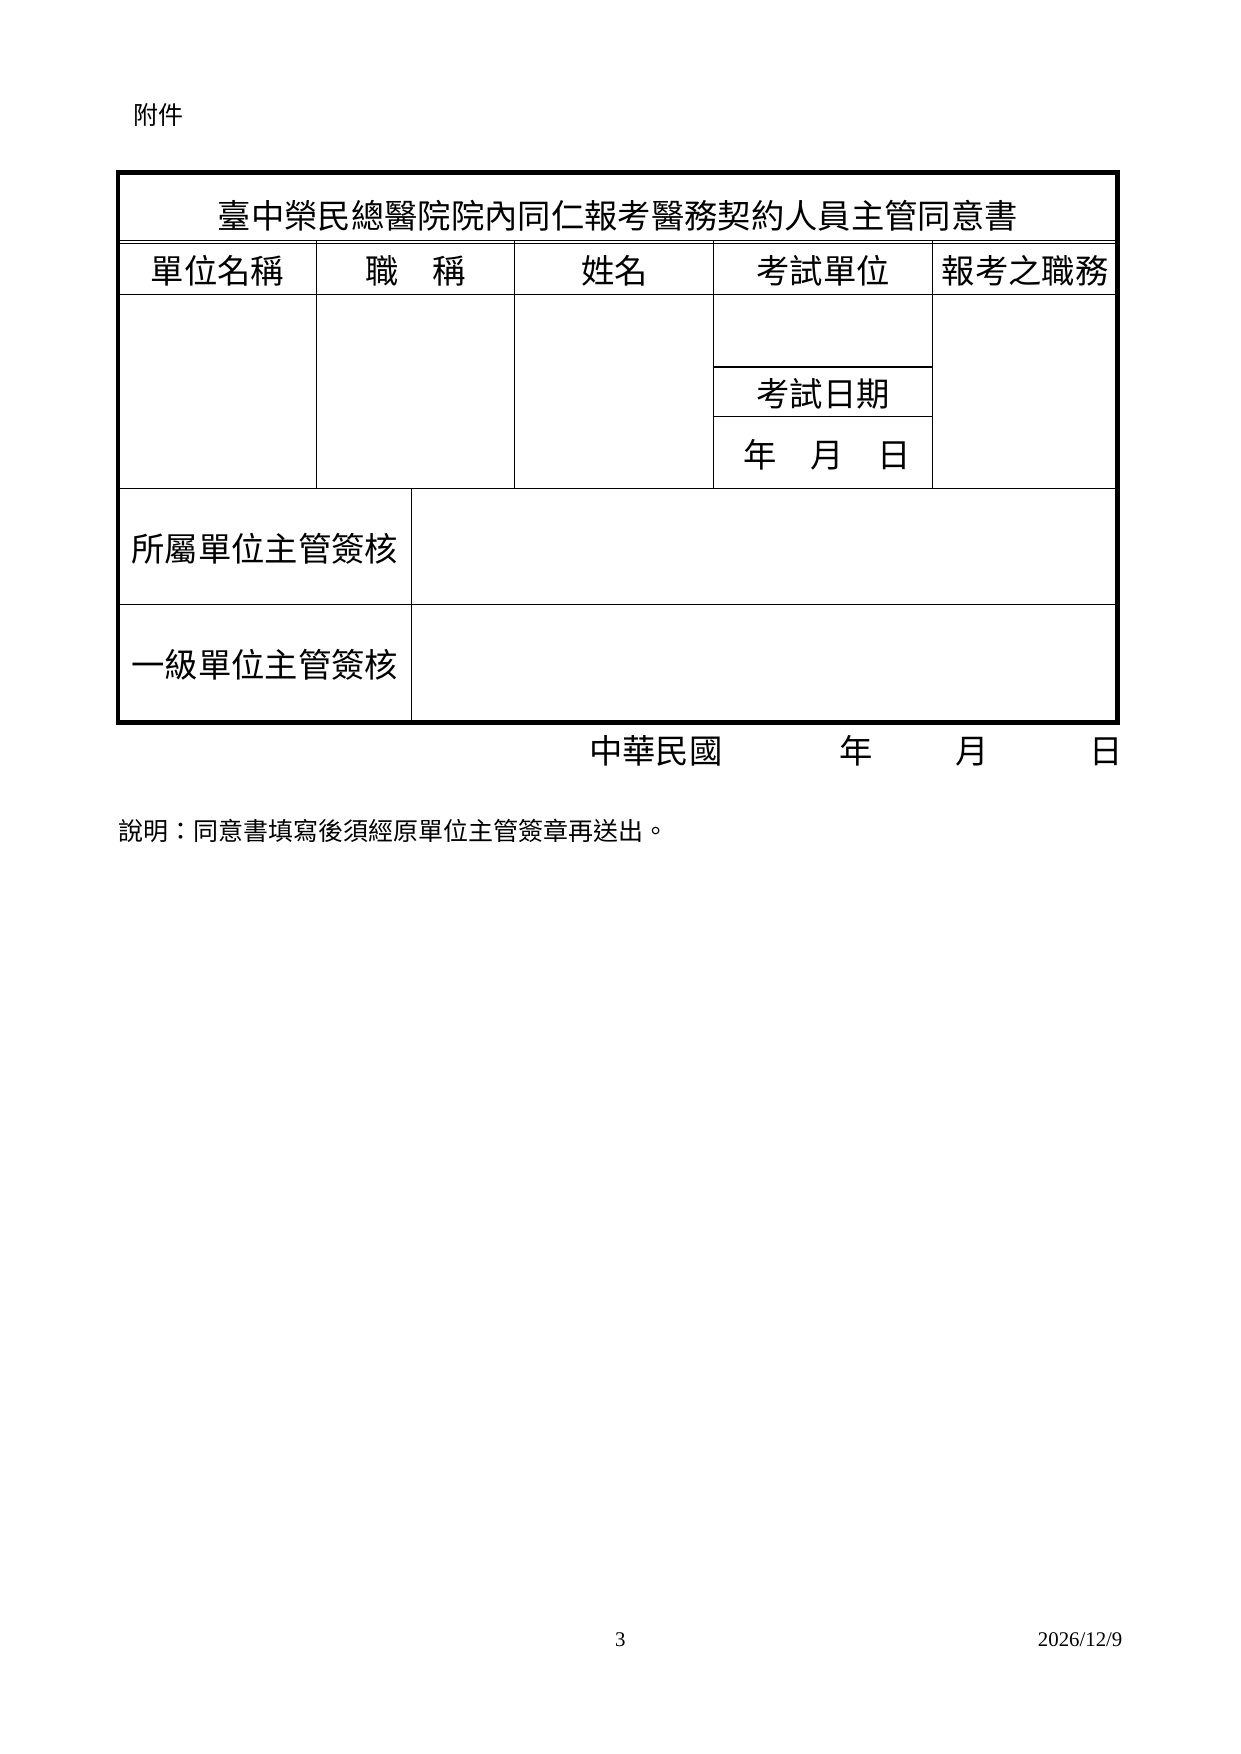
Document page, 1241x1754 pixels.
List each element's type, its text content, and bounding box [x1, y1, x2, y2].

text [118, 88, 233, 144]
table_cell [317, 295, 514, 488]
text 附件 [133, 96, 218, 132]
table_cell 報考之職務 [933, 244, 1115, 294]
table_cell [515, 295, 713, 488]
table_cell [714, 295, 932, 366]
table_cell 年 月 日 [714, 417, 932, 488]
table_cell 所屬單位主管簽核 [120, 489, 411, 604]
table_cell 姓名 [515, 244, 713, 294]
table_cell [412, 489, 1115, 604]
table_cell 一級單位主管簽核 [120, 605, 411, 720]
text 說明：同意書填寫後須經原單位主管簽章再送出。 [118, 811, 1122, 848]
table_cell [933, 295, 1115, 488]
text 中華民國 年 月 日 [118, 725, 1122, 773]
table_cell [120, 295, 316, 488]
table_cell 考試日期 [714, 368, 932, 416]
table_cell 職 稱 [317, 244, 514, 294]
table_cell 考試單位 [714, 244, 932, 294]
table_cell 單位名稱 [120, 244, 316, 294]
table_header 臺中榮民總醫院院內同仁報考醫務契約人員主管同意書 [120, 175, 1115, 240]
table_cell [412, 605, 1115, 720]
